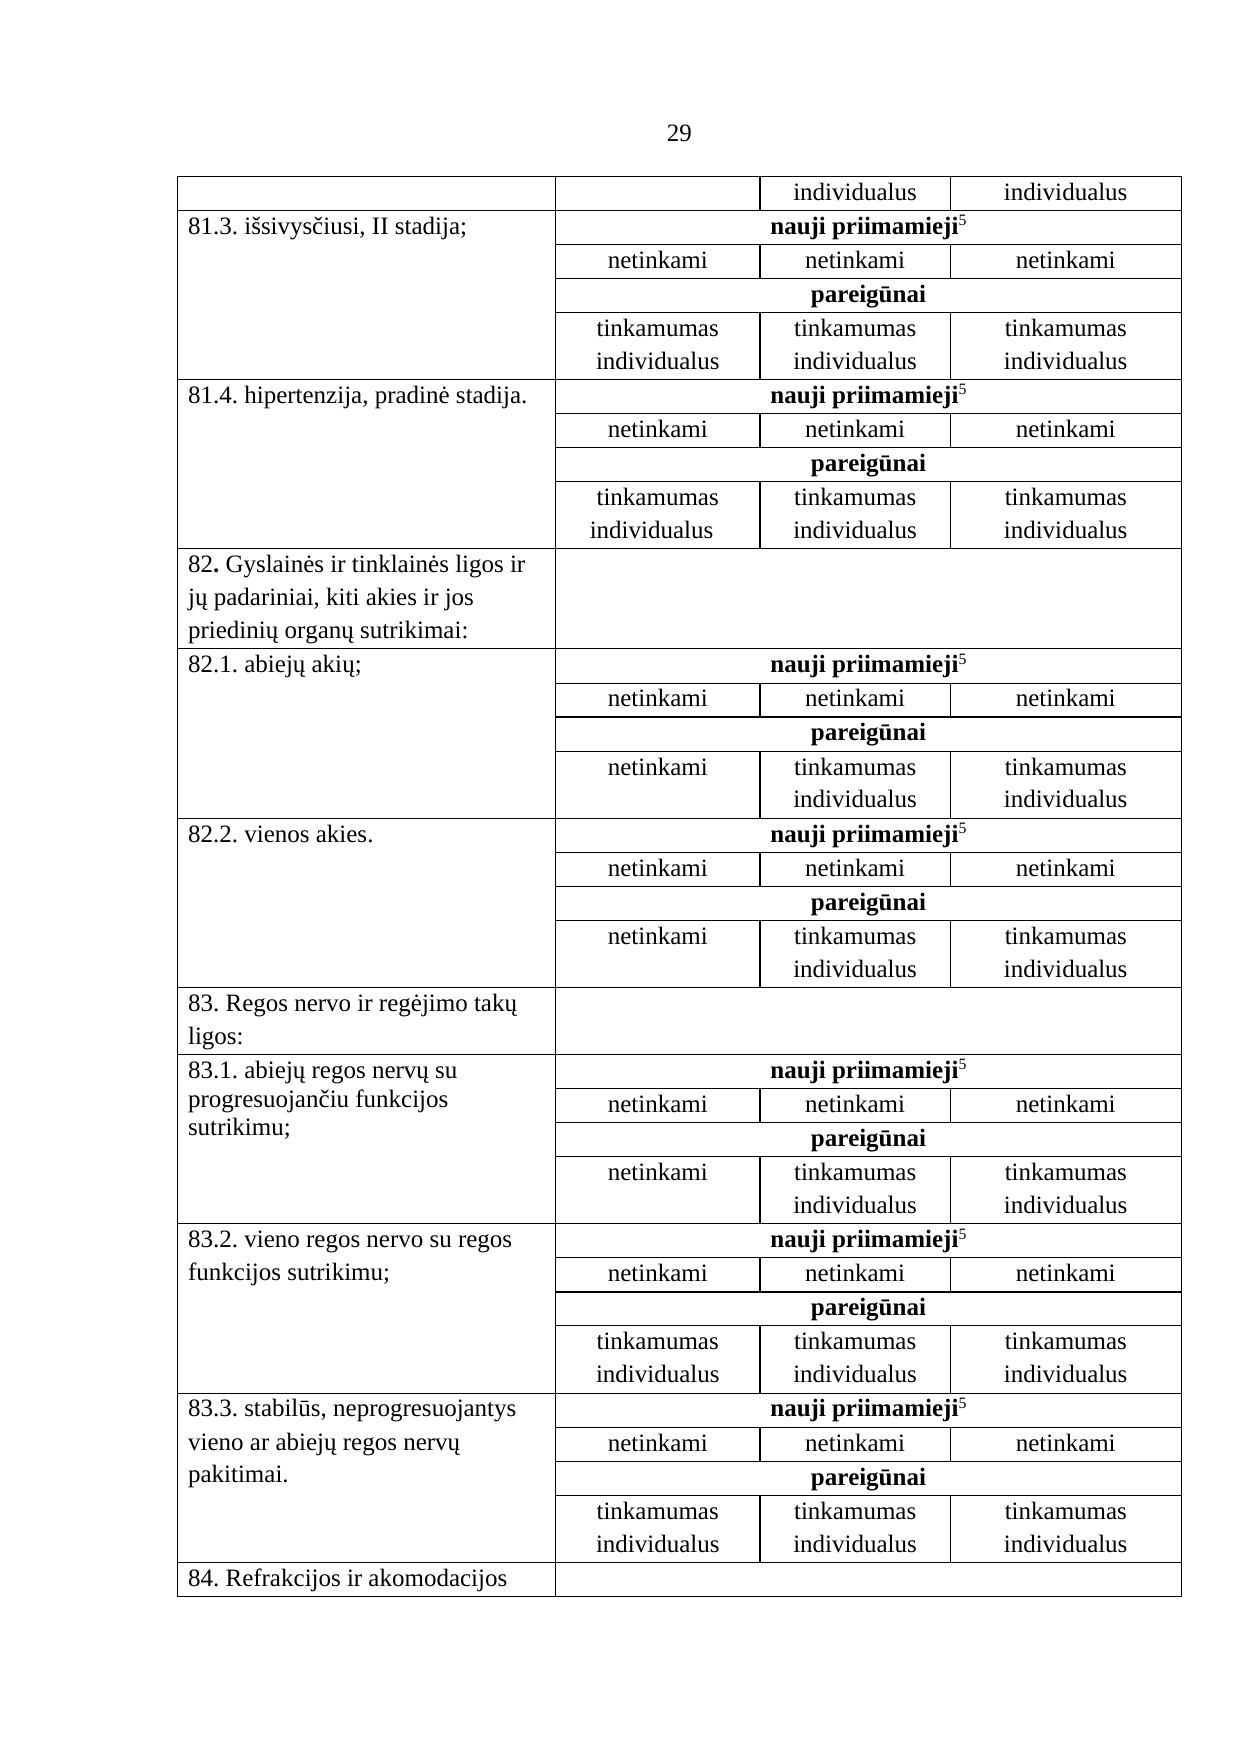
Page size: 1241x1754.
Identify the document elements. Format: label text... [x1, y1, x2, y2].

table_cell pareigūnai [556, 279, 1181, 312]
table_cell nauji priimamieji5 [556, 1224, 1181, 1257]
table_cell [556, 988, 1181, 1054]
table_cell netinkami [761, 853, 950, 886]
table_cell netinkami [951, 684, 1181, 716]
table_cell nauji priimamieji5 [556, 1394, 1181, 1427]
table_cell individualus [761, 177, 950, 210]
table_cell pareigūnai [556, 448, 1181, 481]
table_cell netinkami [556, 752, 759, 818]
table_cell netinkami [556, 245, 759, 278]
table_cell nauji priimamieji5 [556, 211, 1181, 244]
table_cell [556, 549, 1181, 648]
table_cell pareigūnai [556, 718, 1181, 751]
table_cell tinkamumas individualus [951, 482, 1181, 548]
table_cell netinkami [951, 1428, 1181, 1461]
table_cell pareigūnai [556, 887, 1181, 920]
table_cell tinkamumas individualus [761, 752, 950, 818]
table_cell 81.3. išsivysčiusi, II stadija; [178, 211, 555, 379]
table_cell netinkami [556, 414, 759, 447]
table_cell pareigūnai [556, 1293, 1181, 1325]
table_cell tinkamumas individualus [951, 1496, 1181, 1562]
table_cell tinkamumas individualus [556, 482, 759, 548]
table_cell netinkami [761, 414, 950, 447]
table_cell tinkamumas individualus [761, 1326, 950, 1392]
table_cell netinkami [556, 1428, 759, 1461]
table_cell netinkami [761, 1258, 950, 1291]
table_cell tinkamumas individualus [761, 1157, 950, 1223]
table_cell 83. Regos nervo ir regėjimo takų ligos: [178, 988, 555, 1054]
table_cell netinkami [556, 921, 759, 987]
table_cell nauji priimamieji5 [556, 1055, 1181, 1088]
table_cell netinkami [951, 1258, 1181, 1291]
table_cell netinkami [761, 245, 950, 278]
table_cell 83.3. stabilūs, neprogresuojantys vieno ar abiejų regos nervų pakitimai. [178, 1394, 555, 1562]
table_cell netinkami [951, 1089, 1181, 1122]
table_cell [556, 1563, 1181, 1596]
table_cell nauji priimamieji5 [556, 380, 1181, 413]
table_cell tinkamumas individualus [761, 482, 950, 548]
table_cell tinkamumas individualus [951, 1326, 1181, 1392]
table_cell tinkamumas individualus [556, 1496, 759, 1562]
table_cell netinkami [556, 1258, 759, 1291]
table_cell tinkamumas individualus [761, 313, 950, 379]
table_cell 82. Gyslainės ir tinklainės ligos ir jų padariniai, kiti akies ir jos priedinių organų sutrikimai: [178, 549, 555, 648]
table_cell tinkamumas individualus [951, 752, 1181, 818]
table_cell netinkami [556, 853, 759, 886]
table_cell nauji priimamieji5 [556, 649, 1181, 682]
table_cell 82.2. vienos akies. [178, 819, 555, 987]
table_cell netinkami [761, 684, 950, 716]
table_cell [556, 177, 759, 210]
table_cell 81.4. hipertenzija, pradinė stadija. [178, 380, 555, 548]
table_cell [178, 177, 555, 210]
table_cell netinkami [761, 1428, 950, 1461]
table_cell 83.1. abiejų regos nervų su progresuojančiu funkcijos sutrikimu; [178, 1055, 555, 1223]
table_cell tinkamumas individualus [951, 313, 1181, 379]
table_cell netinkami [951, 245, 1181, 278]
table_cell tinkamumas individualus [556, 1326, 759, 1392]
table_cell individualus [951, 177, 1181, 210]
table_cell tinkamumas individualus [951, 1157, 1181, 1223]
table_cell netinkami [556, 1089, 759, 1122]
table_cell 83.2. vieno regos nervo su regos funkcijos sutrikimu; [178, 1224, 555, 1392]
table_cell netinkami [951, 414, 1181, 447]
table_cell netinkami [761, 1089, 950, 1122]
table_cell 82.1. abiejų akių; [178, 649, 555, 818]
table_cell tinkamumas individualus [761, 921, 950, 987]
table_cell tinkamumas individualus [951, 921, 1181, 987]
table_cell tinkamumas individualus [761, 1496, 950, 1562]
table_cell netinkami [556, 684, 759, 716]
table_cell nauji priimamieji5 [556, 819, 1181, 852]
table_cell tinkamumas individualus [556, 313, 759, 379]
table_cell netinkami [556, 1157, 759, 1223]
table_cell netinkami [951, 853, 1181, 886]
table_cell 84. Refrakcijos ir akomodacijos [178, 1563, 555, 1596]
table_cell pareigūnai [556, 1462, 1181, 1495]
table_cell pareigūnai [556, 1123, 1181, 1156]
